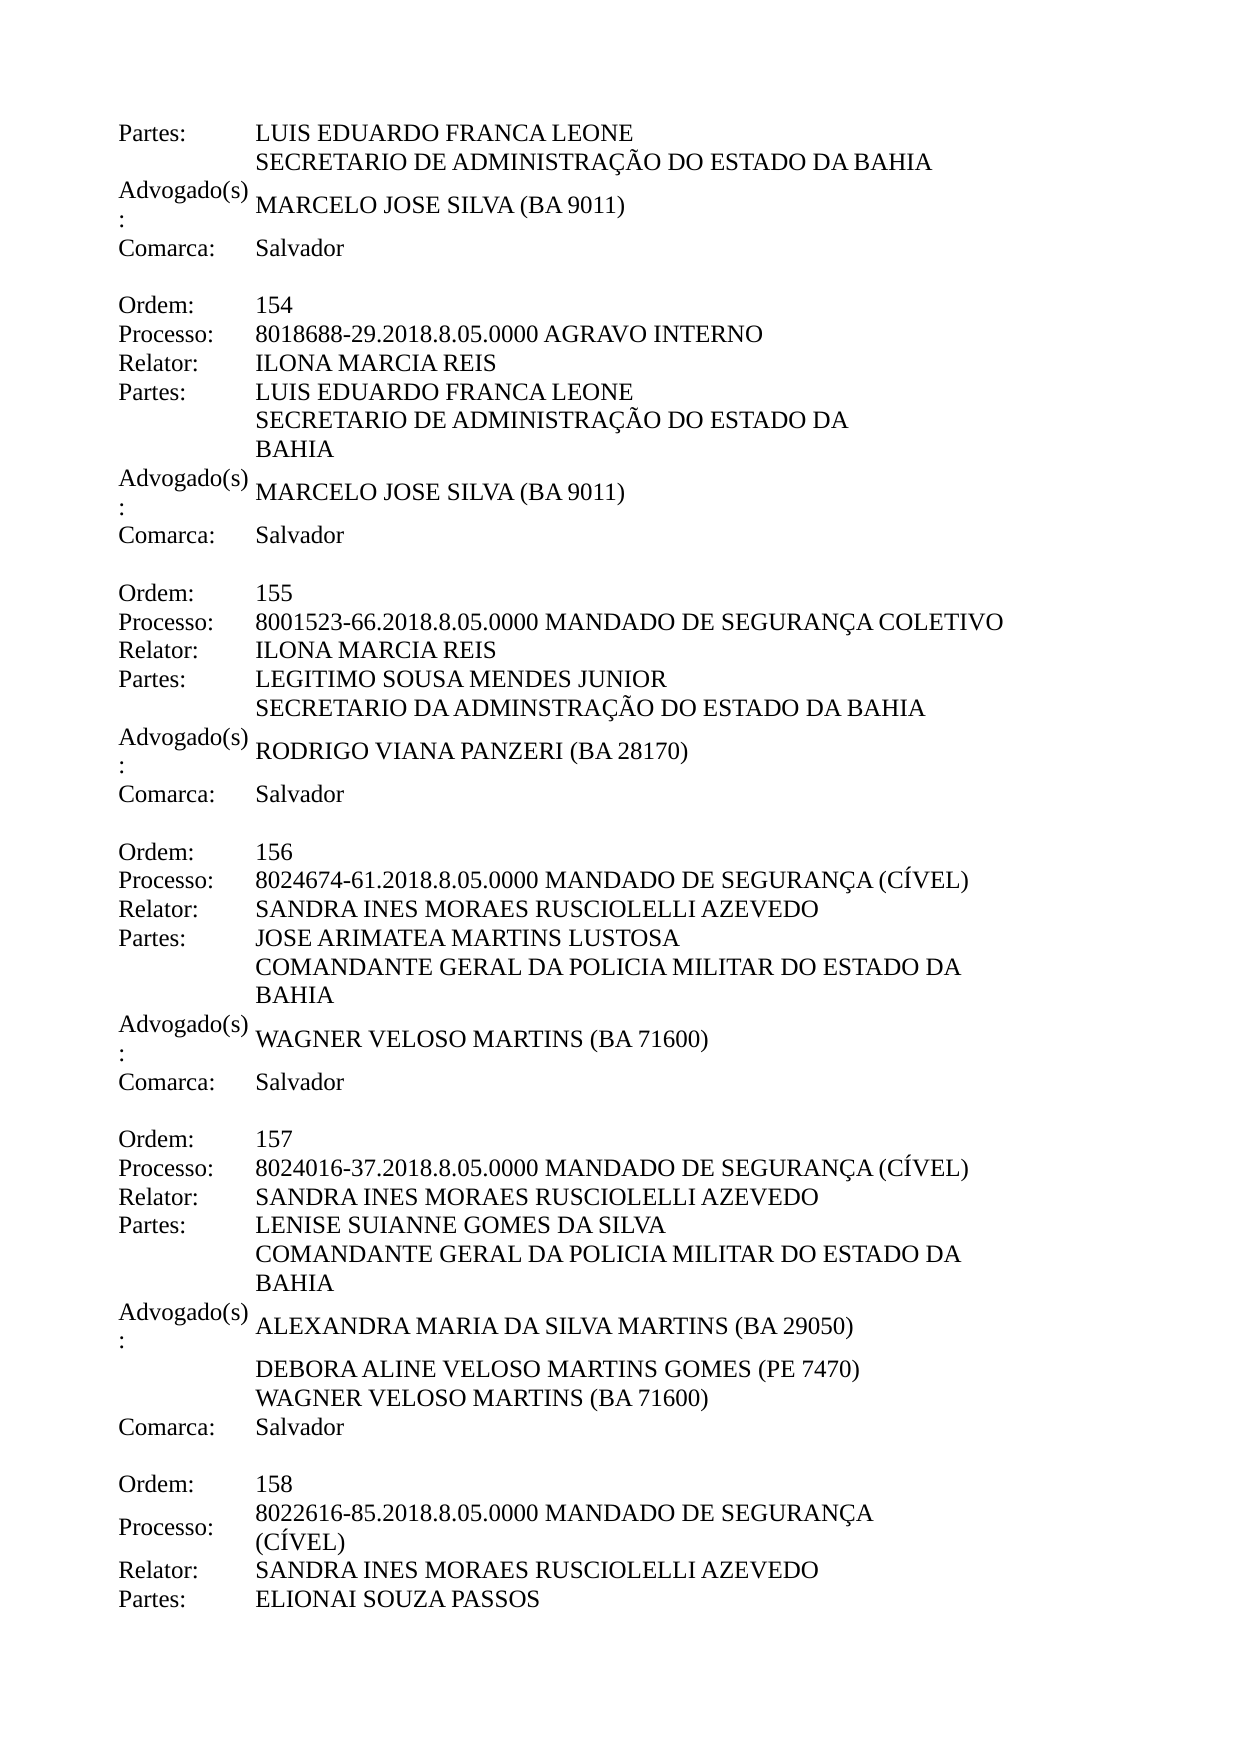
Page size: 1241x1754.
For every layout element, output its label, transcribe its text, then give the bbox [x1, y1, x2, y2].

table_header 155 [255, 578, 1005, 607]
table_cell Partes: [118, 923, 255, 952]
table_cell ELIONAI SOUZA PASSOS [255, 1584, 969, 1613]
table_cell LUIS EDUARDO FRANCA LEONE [255, 118, 969, 147]
table_cell [118, 1354, 255, 1383]
table_cell [118, 693, 255, 722]
table_cell Processo: [118, 866, 255, 894]
table_cell Processo: [118, 1498, 255, 1556]
table_cell Relator: [118, 894, 255, 923]
table_cell Advogado(s): [118, 176, 255, 233]
table_cell 8024674-61.2018.8.05.0000 MANDADO DE SEGURANÇA (CÍVEL) [255, 866, 1041, 894]
table_cell Processo: [118, 1153, 255, 1182]
table_cell [118, 952, 255, 1009]
table_cell JOSE ARIMATEA MARTINS LUSTOSA [255, 923, 1041, 952]
table_cell Comarca: [118, 779, 255, 808]
table_cell Partes: [118, 118, 255, 147]
table_cell Partes: [118, 1211, 255, 1239]
table_cell COMANDANTE GERAL DA POLICIA MILITAR DO ESTADO DA BAHIA [255, 952, 1041, 1009]
table_cell [118, 406, 255, 463]
table_cell Partes: [118, 377, 255, 406]
table_cell Partes: [118, 1584, 255, 1613]
table_cell Relator: [118, 636, 255, 664]
table_header 157 [255, 1124, 1041, 1153]
table_cell ILONA MARCIA REIS [255, 636, 1005, 664]
table_cell LENISE SUIANNE GOMES DA SILVA [255, 1211, 1041, 1239]
table_cell Advogado(s): [118, 722, 255, 779]
table_cell 8018688-29.2018.8.05.0000 AGRAVO INTERNO [255, 319, 932, 348]
table_header Ordem: [118, 578, 255, 607]
table_cell COMANDANTE GERAL DA POLICIA MILITAR DO ESTADO DA BAHIA [255, 1239, 1041, 1297]
table_cell Comarca: [118, 521, 255, 549]
table_cell Processo: [118, 607, 255, 636]
table_cell Partes: [118, 664, 255, 693]
table_cell DEBORA ALINE VELOSO MARTINS GOMES (PE 7470) [255, 1354, 1041, 1383]
table_header Ordem: [118, 291, 255, 319]
table_header Ordem: [118, 837, 255, 866]
table_cell Advogado(s): [118, 1297, 255, 1354]
table_cell Relator: [118, 1182, 255, 1211]
table_cell LUIS EDUARDO FRANCA LEONE [255, 377, 932, 406]
table_header Ordem: [118, 1124, 255, 1153]
table_cell SECRETARIO DE ADMINISTRAÇÃO DO ESTADO DA BAHIA [255, 147, 969, 176]
table_cell SANDRA INES MORAES RUSCIOLELLI AZEVEDO [255, 1182, 1041, 1211]
table_cell SANDRA INES MORAES RUSCIOLELLI AZEVEDO [255, 894, 1041, 923]
table_cell Advogado(s): [118, 463, 255, 521]
table_cell [118, 1239, 255, 1297]
table_cell Comarca: [118, 1412, 255, 1441]
table_cell Salvador [255, 521, 932, 549]
table_cell SANDRA INES MORAES RUSCIOLELLI AZEVEDO [255, 1556, 969, 1584]
table_cell ALEXANDRA MARIA DA SILVA MARTINS (BA 29050) [255, 1297, 1041, 1354]
table_cell Advogado(s): [118, 1009, 255, 1067]
table_cell MARCELO JOSE SILVA (BA 9011) [255, 463, 932, 521]
table_cell RODRIGO VIANA PANZERI (BA 28170) [255, 722, 1005, 779]
table_cell ILONA MARCIA REIS [255, 348, 932, 377]
table_cell MARCELO JOSE SILVA (BA 9011) [255, 176, 969, 233]
table_header 158 [255, 1469, 969, 1498]
table_cell Salvador [255, 1067, 1041, 1096]
table_cell SECRETARIO DE ADMINISTRAÇÃO DO ESTADO DA BAHIA [255, 406, 932, 463]
table_cell Salvador [255, 1412, 1041, 1441]
table_cell Comarca: [118, 1067, 255, 1096]
table_cell [118, 1383, 255, 1412]
table_header Ordem: [118, 1469, 255, 1498]
table_cell WAGNER VELOSO MARTINS (BA 71600) [255, 1383, 1041, 1412]
table_cell 8001523-66.2018.8.05.0000 MANDADO DE SEGURANÇA COLETIVO [255, 607, 1005, 636]
table_header 154 [255, 291, 932, 319]
table_cell [118, 147, 255, 176]
table_cell WAGNER VELOSO MARTINS (BA 71600) [255, 1009, 1041, 1067]
table_cell Salvador [255, 233, 969, 262]
table_cell SECRETARIO DA ADMINSTRAÇÃO DO ESTADO DA BAHIA [255, 693, 1005, 722]
table_cell Comarca: [118, 233, 255, 262]
table_header 156 [255, 837, 1041, 866]
table_cell 8022616-85.2018.8.05.0000 MANDADO DE SEGURANÇA (CÍVEL) [255, 1498, 969, 1556]
table_cell Relator: [118, 1556, 255, 1584]
table_cell Relator: [118, 348, 255, 377]
table_cell 8024016-37.2018.8.05.0000 MANDADO DE SEGURANÇA (CÍVEL) [255, 1153, 1041, 1182]
table_cell Processo: [118, 319, 255, 348]
table_cell LEGITIMO SOUSA MENDES JUNIOR [255, 664, 1005, 693]
table_cell Salvador [255, 779, 1005, 808]
